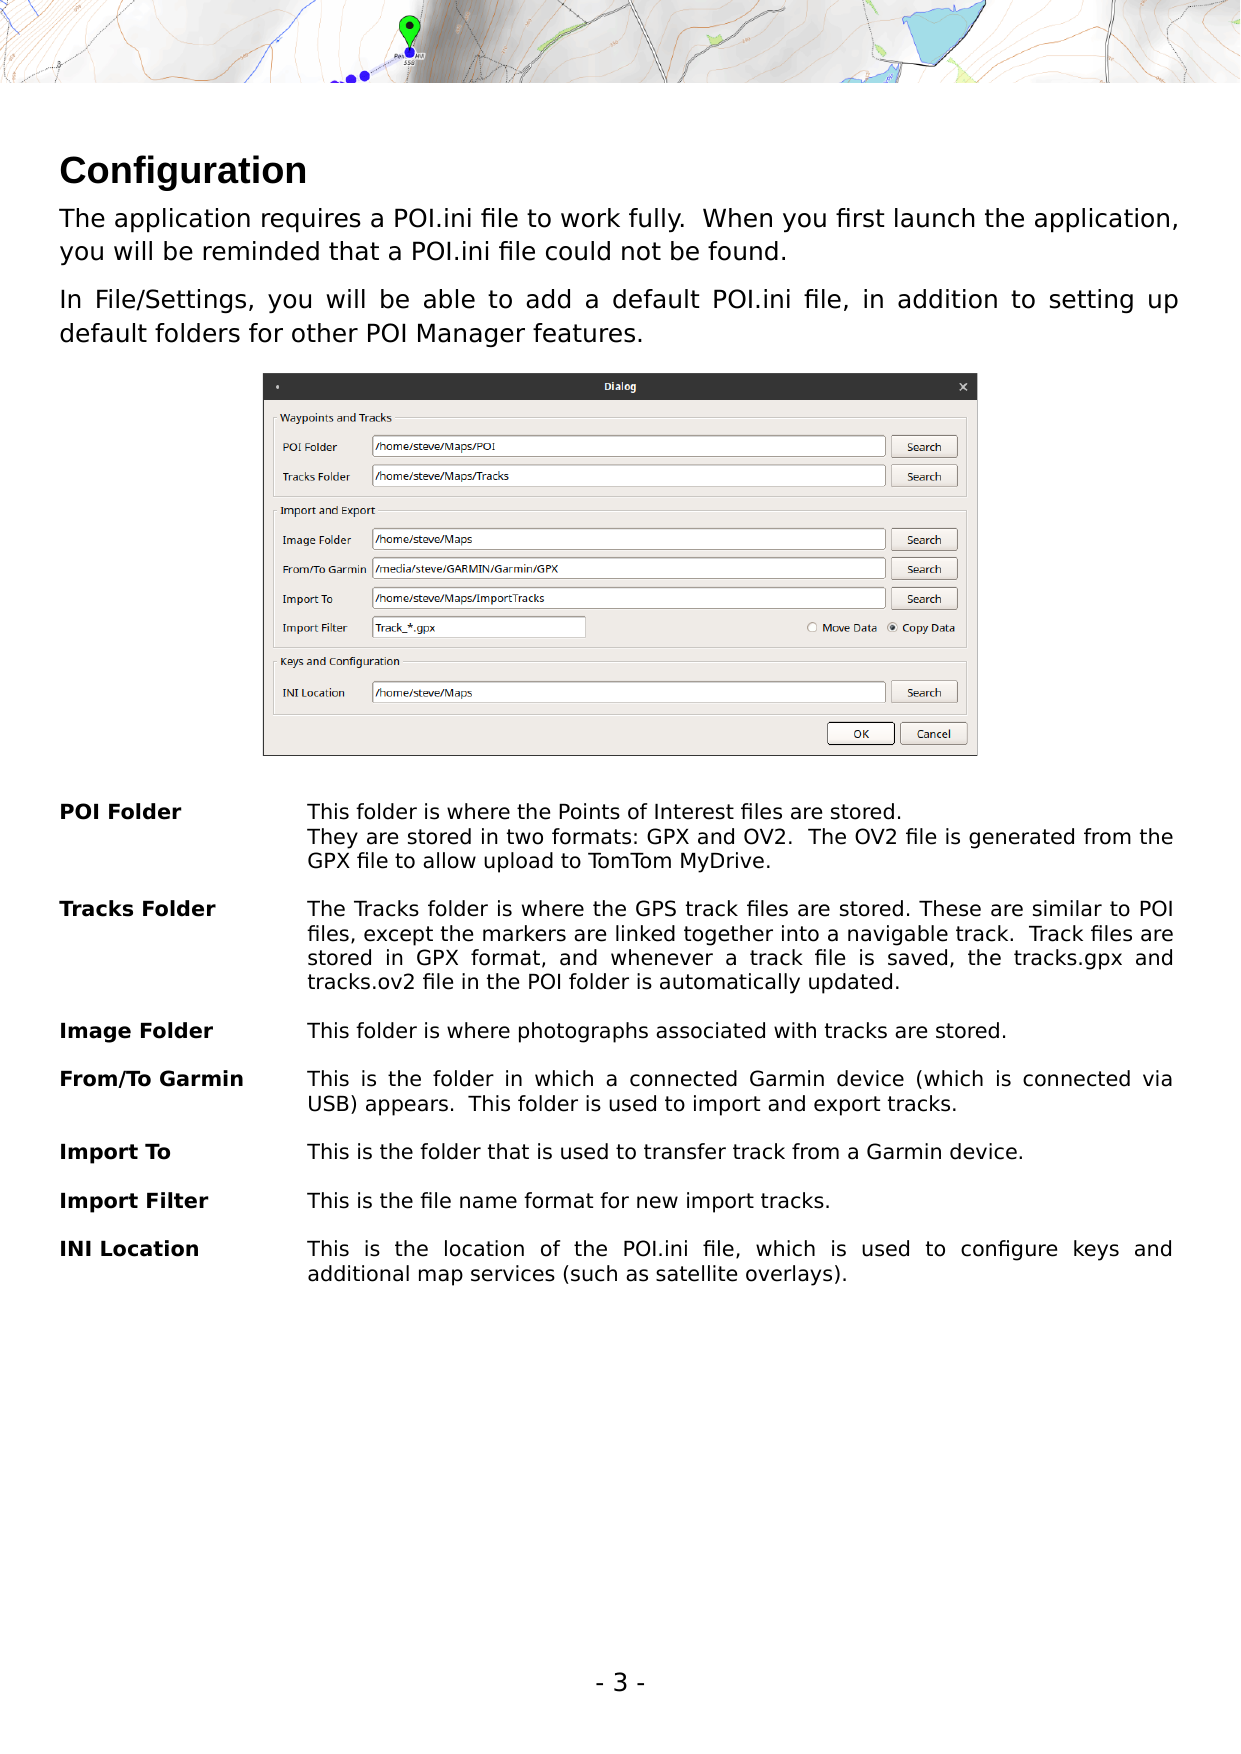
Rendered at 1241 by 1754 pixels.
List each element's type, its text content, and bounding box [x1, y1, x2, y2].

table_cell Import To [59, 1140, 307, 1189]
table_cell The Tracks folder is where the GPS track files are stored. These are similar to POI files, except the markers are linked together into a navigable track. Track files are stored in GPX format, and whenever a track file is saved, the tracks.gpx and tracks.ov2 file in the POI folder is automatically updated. [307, 898, 1175, 1019]
table_header This folder is where the Points of Interest files are stored. They are stored in two formats: GPX and OV2. The OV2 file is generated from the GPX file to allow upload to TomTom MyDrive. [307, 800, 1175, 897]
table_cell INI Location [59, 1237, 307, 1286]
table_cell Image Folder [59, 1019, 307, 1067]
table_cell Tracks Folder [59, 898, 307, 1019]
picture [262, 373, 978, 756]
table_header POI Folder [59, 800, 307, 897]
table_cell This is the folder in which a connected Garmin device (which is connected via USB) appears. This folder is used to import and export tracks. [307, 1068, 1175, 1140]
subtitle Configuration [59, 148, 1181, 191]
table_cell From/To Garmin [59, 1068, 307, 1140]
table_cell This is the location of the POI.ini file, which is used to configure keys and additional map services (such as satellite overlays). [307, 1237, 1175, 1286]
table_cell Import Filter [59, 1189, 307, 1237]
text In File/Settings, you will be able to add a default POI.ini file, in addition to setting up default folders for other POI Manager features. [59, 286, 1181, 348]
table_cell This is the folder that is used to transfer track from a Garmin device. [307, 1140, 1175, 1189]
table_cell This is the file name format for new import tracks. [307, 1189, 1175, 1237]
picture [0, 0, 1241, 83]
table_cell This folder is where photographs associated with tracks are stored. [307, 1019, 1175, 1067]
text The application requires a POI.ini file to work fully. When you first launch the application, you will be reminded that a POI.ini file could not be found. [59, 204, 1181, 267]
